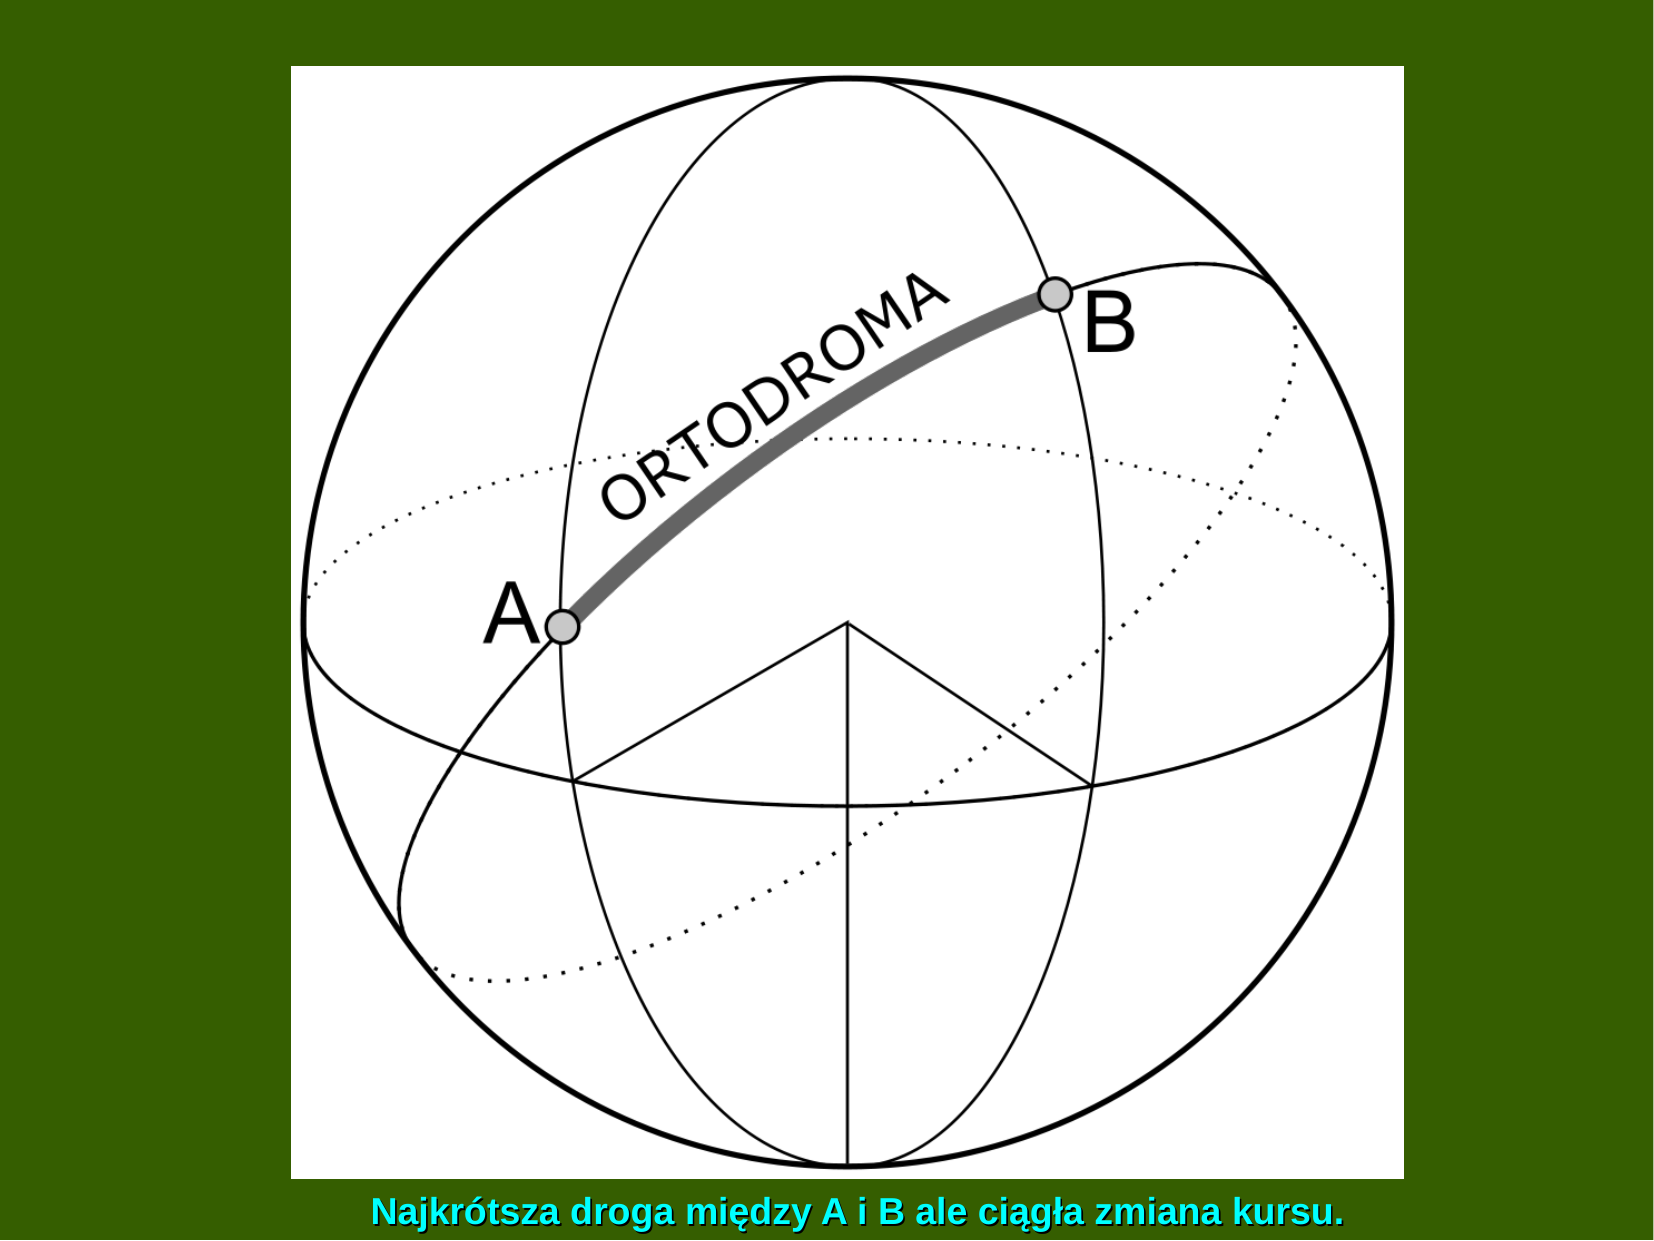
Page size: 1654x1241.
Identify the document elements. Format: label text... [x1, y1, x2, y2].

picture [291, 66, 1404, 1179]
text_box Najkrótsza droga między A i B ale ciągła zmiana kursu. [355, 1183, 1361, 1241]
